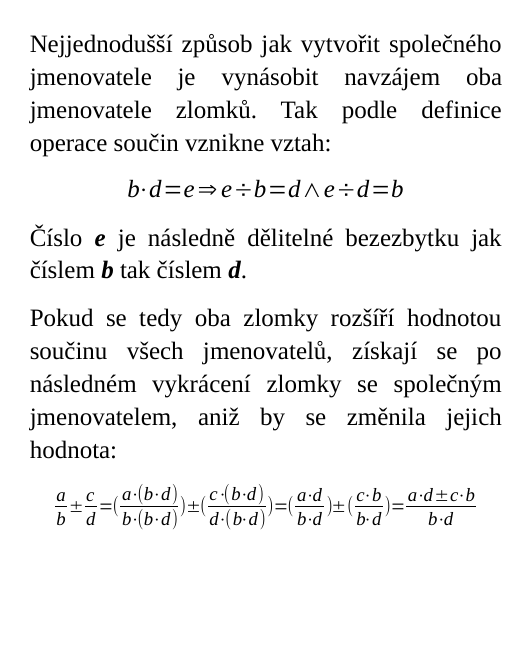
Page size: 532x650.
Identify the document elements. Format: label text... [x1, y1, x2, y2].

text Nejjednodušší způsob jak vytvořit společného jmenovatele je vynásobit navzájem oba jmenovatele zlomků. Tak podle definice operace součin vznikne vztah: [29, 29, 502, 157]
text Číslo e je následně dělitelné bezezbytku jak číslem b tak číslem d. [29, 223, 502, 284]
text Pokud se tedy oba zlomky rozšíří hodnotou součinu všech jmenovatelů, získají se po následném vykrácení zlomky se společným jmenovatelem, aniž by se změnila jejich hodnota: [29, 303, 502, 464]
